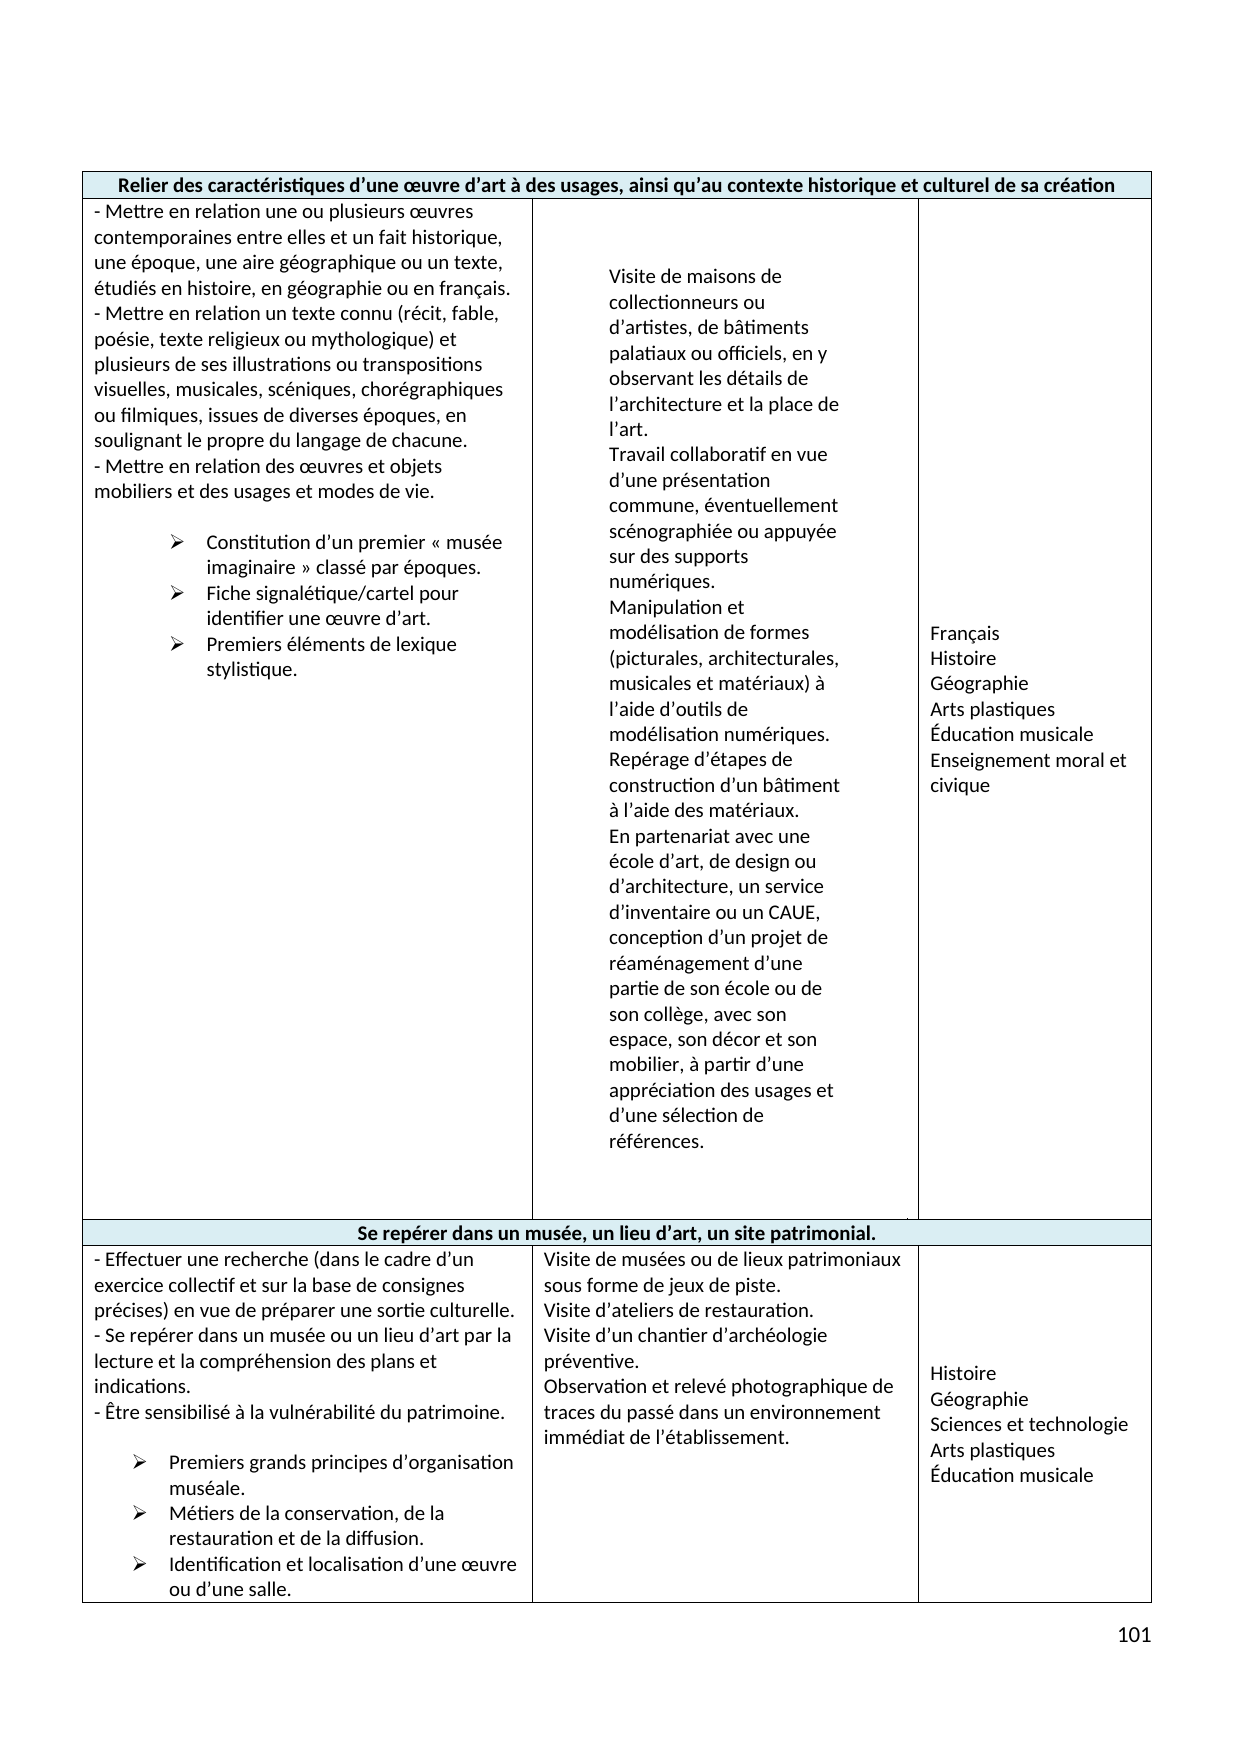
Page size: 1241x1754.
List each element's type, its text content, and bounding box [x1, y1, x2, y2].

table_cell Visite de musées ou de lieux patrimoniaux sous forme de jeux de piste. Visite d’ateliers de restauration. Visite d’un chantier d’archéologie préventive. Observation et relevé photographique de traces du passé dans un environnement immédiat de l’établissement. [533, 1246, 918, 1602]
table_cell - Mettre en relation une ou plusieurs œuvres contemporaines entre elles et un fait historique, une époque, une aire géographique ou un texte, étudiés en histoire, en géographie ou en français. - Mettre en relation un texte connu (récit, fable, poésie, texte religieux ou mythologique) et plusieurs de ses illustrations ou transpositions visuelles, musicales, scéniques, chorégraphiques ou filmiques, issues de diverses époques, en soulignant le propre du langage de chacune. - Mettre en relation des œuvres et objets mobiliers et des usages et modes de vie. Constitution d’un premier « musée imaginaire » classé par époques. Fiche signalétique/cartel pour identifier une œuvre d’art. Premiers éléments de lexique stylistique. [83, 199, 532, 1219]
table_header Relier des caractéristiques d’une œuvre d’art à des usages, ainsi qu’au contexte historique et culturel de sa création [83, 172, 1151, 198]
table_cell - Effectuer une recherche (dans le cadre d’un exercice collectif et sur la base de consignes précises) en vue de préparer une sortie culturelle. - Se repérer dans un musée ou un lieu d’art par la lecture et la compréhension des plans et indications. - Être sensibilisé à la vulnérabilité du patrimoine. Premiers grands principes d’organisation muséale. Métiers de la conservation, de la restauration et de la diffusion. Identification et localisation d’une œuvre ou d’une salle. [83, 1246, 532, 1602]
table_cell Histoire Géographie Sciences et technologie Arts plastiques Éducation musicale [919, 1246, 1151, 1602]
table_cell Se repérer dans un musée, un lieu d’art, un site patrimonial. [83, 1220, 1151, 1245]
table_cell Visite de maisons de collectionneurs ou d’artistes, de bâtiments palatiaux ou officiels, en y observant les détails de l’architecture et la place de l’art. Travail collaboratif en vue d’une présentation commune, éventuellement scénographiée ou appuyée sur des supports numériques. Manipulation et modélisation de formes (picturales, architecturales, musicales et matériaux) à l’aide d’outils de modélisation numériques. Repérage d’étapes de construction d’un bâtiment à l’aide des matériaux. En partenariat avec une école d’art, de design ou d’architecture, un service d’inventaire ou un CAUE, conception d’un projet de réaménagement d’une partie de son école ou de son collège, avec son espace, son décor et son mobilier, à partir d’une appréciation des usages et d’une sélection de références. [545, 200, 907, 1218]
table_cell Français Histoire Géographie Arts plastiques Éducation musicale Enseignement moral et civique [919, 199, 1151, 1219]
